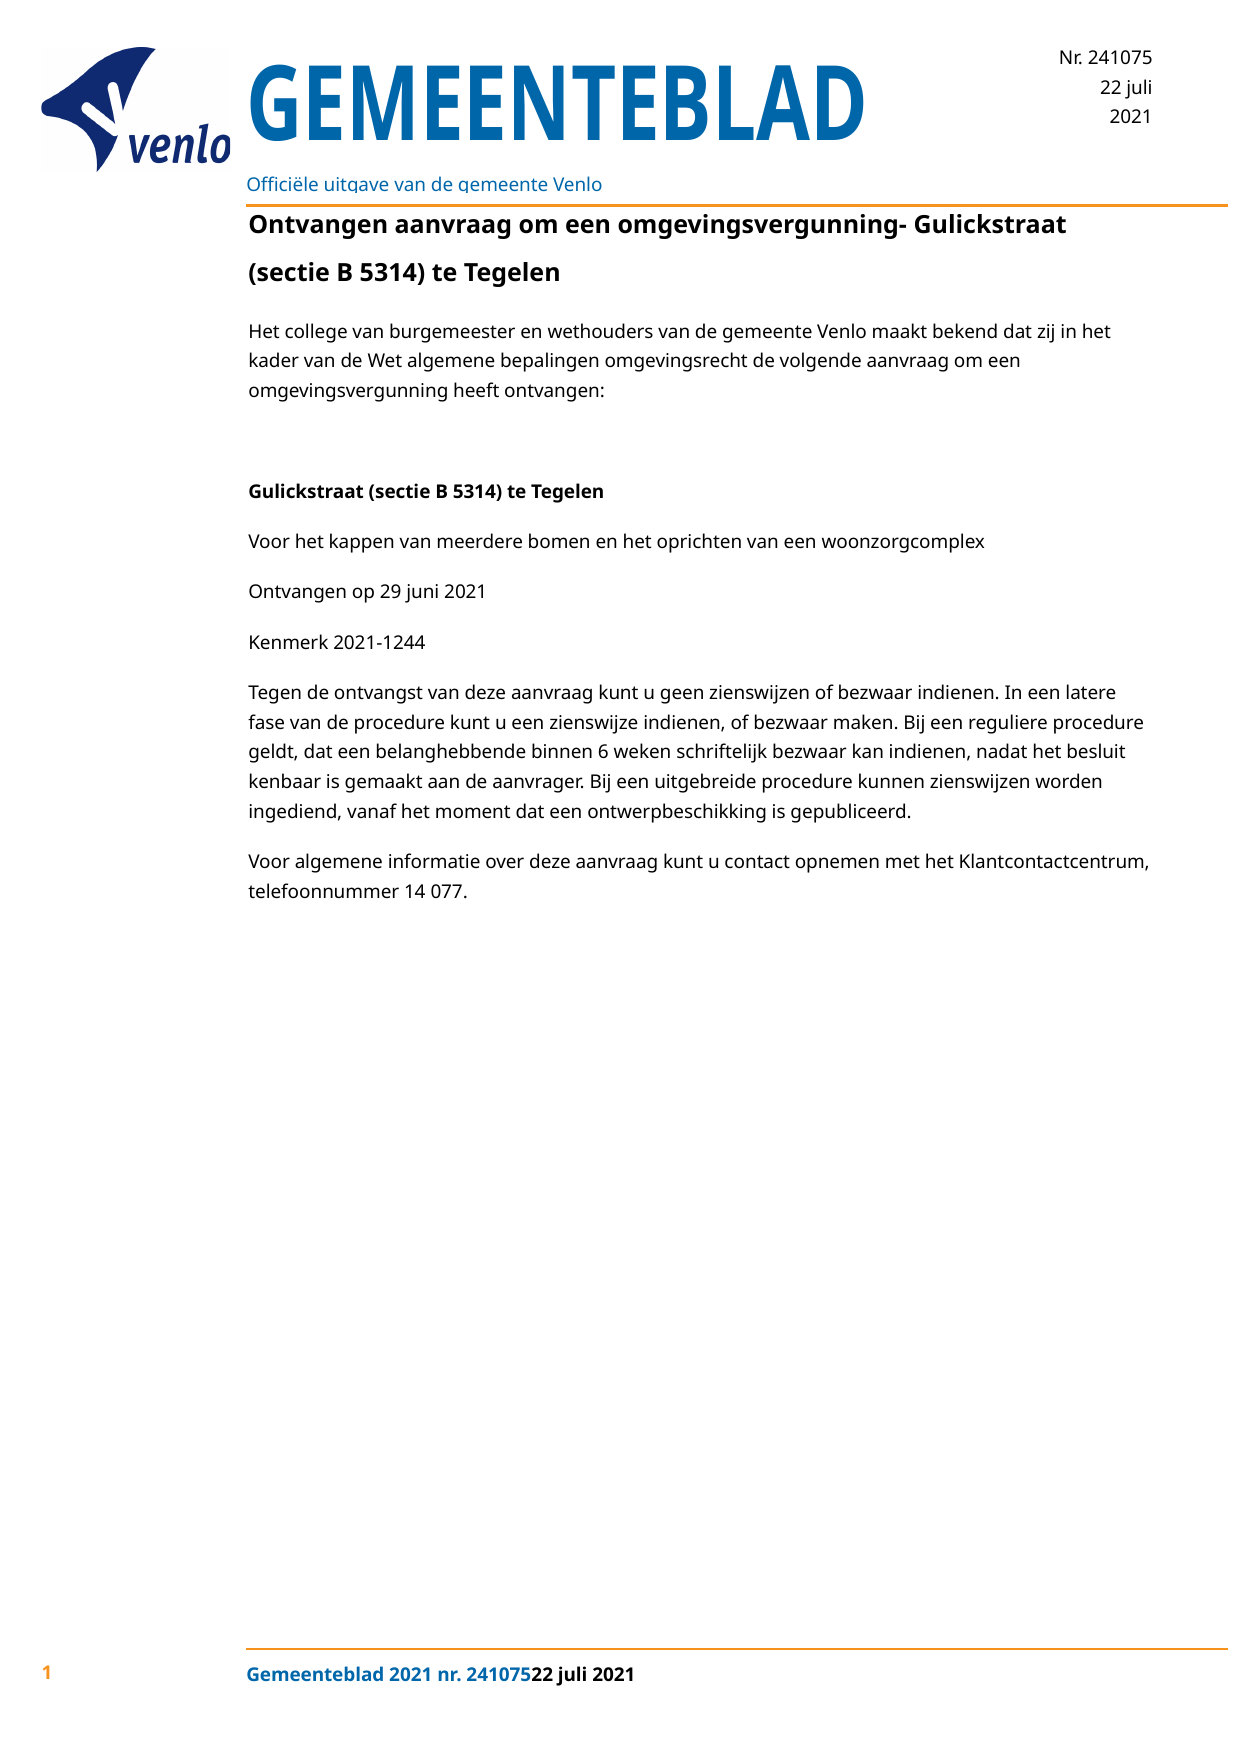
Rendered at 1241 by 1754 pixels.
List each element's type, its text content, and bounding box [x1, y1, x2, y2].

text Ontvangen op 29 juni 2021 [248, 579, 1152, 604]
text Voor algemene informatie over deze aanvraag kunt u contact opnemen met het Klantcontactcentrum, telefoonnummer 14 077. [248, 848, 1152, 904]
text Gulickstraat (sectie B 5314) te Tegelen [248, 478, 1152, 504]
text Tegen de ontvangst van deze aanvraag kunt u geen zienswijzen of bezwaar indienen. In een latere fase van de procedure kunt u een zienswijze indienen, of bezwaar maken. Bij een reguliere procedure geldt, dat een belanghebbende binnen 6 weken schriftelijk bezwaar kan indienen, nadat het besluit kenbaar is gemaakt aan de aanvrager. Bij een uitgebreide procedure kunnen zienswijzen worden ingediend, vanaf het moment dat een ontwerpbeschikking is gepubliceerd. [248, 679, 1152, 824]
text Ontvangen aanvraag om een omgevingsvergunning- Gulickstraat (sectie B 5314) te Tegelen [248, 207, 1152, 288]
text Kenmerk 2021-1244 [248, 629, 1152, 655]
text Voor het kappen van meerdere bomen en het oprichten van een woonzorgcomplex [248, 528, 1152, 554]
picture [41, 47, 231, 172]
text Het college van burgemeester en wethouders van de gemeente Venlo maakt bekend dat zij in het kader van de Wet algemene bepalingen omgevingsrecht de volgende aanvraag om een omgevingsvergunning heeft ontvangen: [248, 318, 1152, 403]
